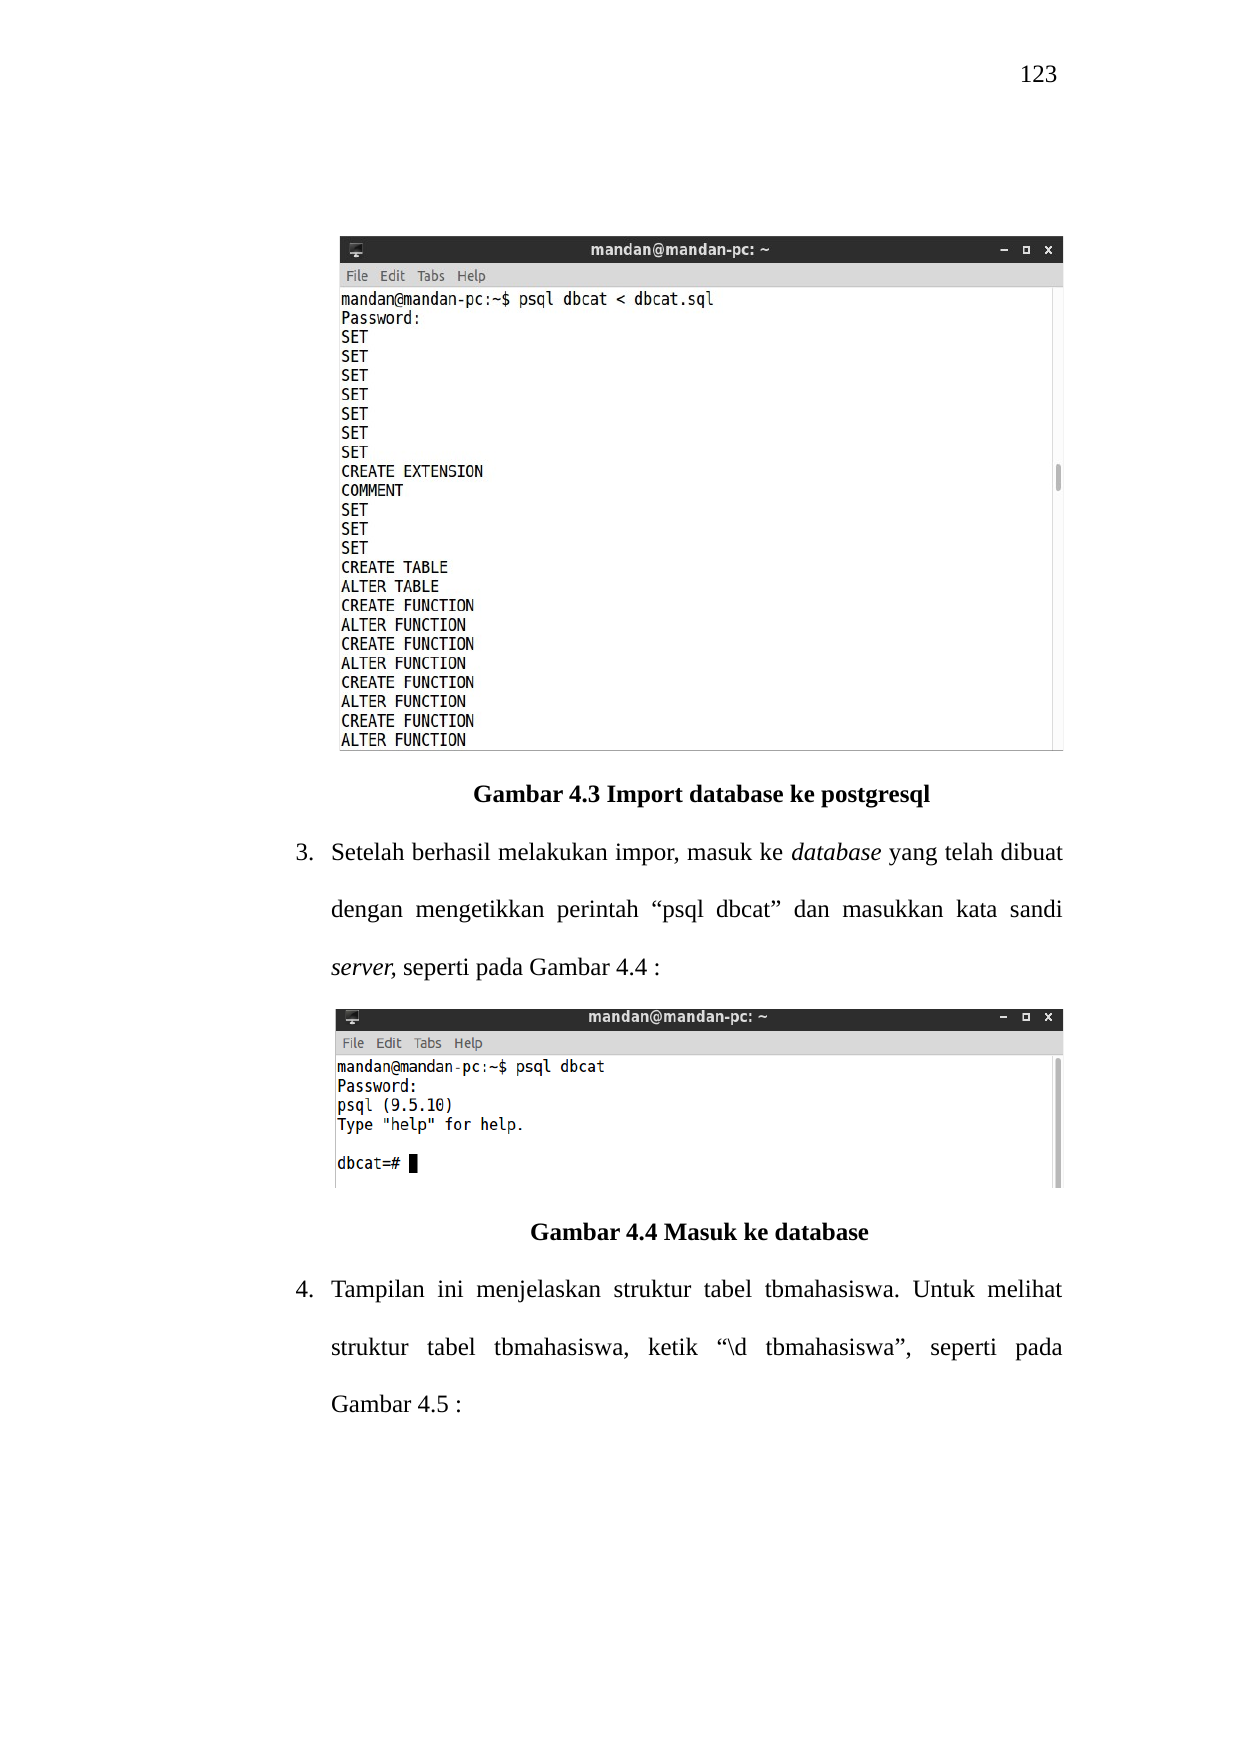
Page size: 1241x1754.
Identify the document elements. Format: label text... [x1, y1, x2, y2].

list Setelah berhasil melakukan impor, masuk ke database yang telah dibuat dengan mengetikkan perintah “psql dbcat” dan masukkan kata sandi server, seperti pada Gambar 4.4 : [295, 751, 1063, 981]
list Gambar 4.3 Import database ke postgresql [340, 751, 1063, 808]
list Gambar 4.4 Masuk ke database [336, 1188, 1063, 1246]
picture [335, 1009, 1064, 1188]
picture [339, 236, 1064, 751]
list Tampilan ini menjelaskan struktur tabel tbmahasiswa. Untuk melihat struktur tabel tbmahasiswa, ketik “\d tbmahasiswa”, seperti pada Gambar 4.5 : [295, 1009, 1063, 1418]
